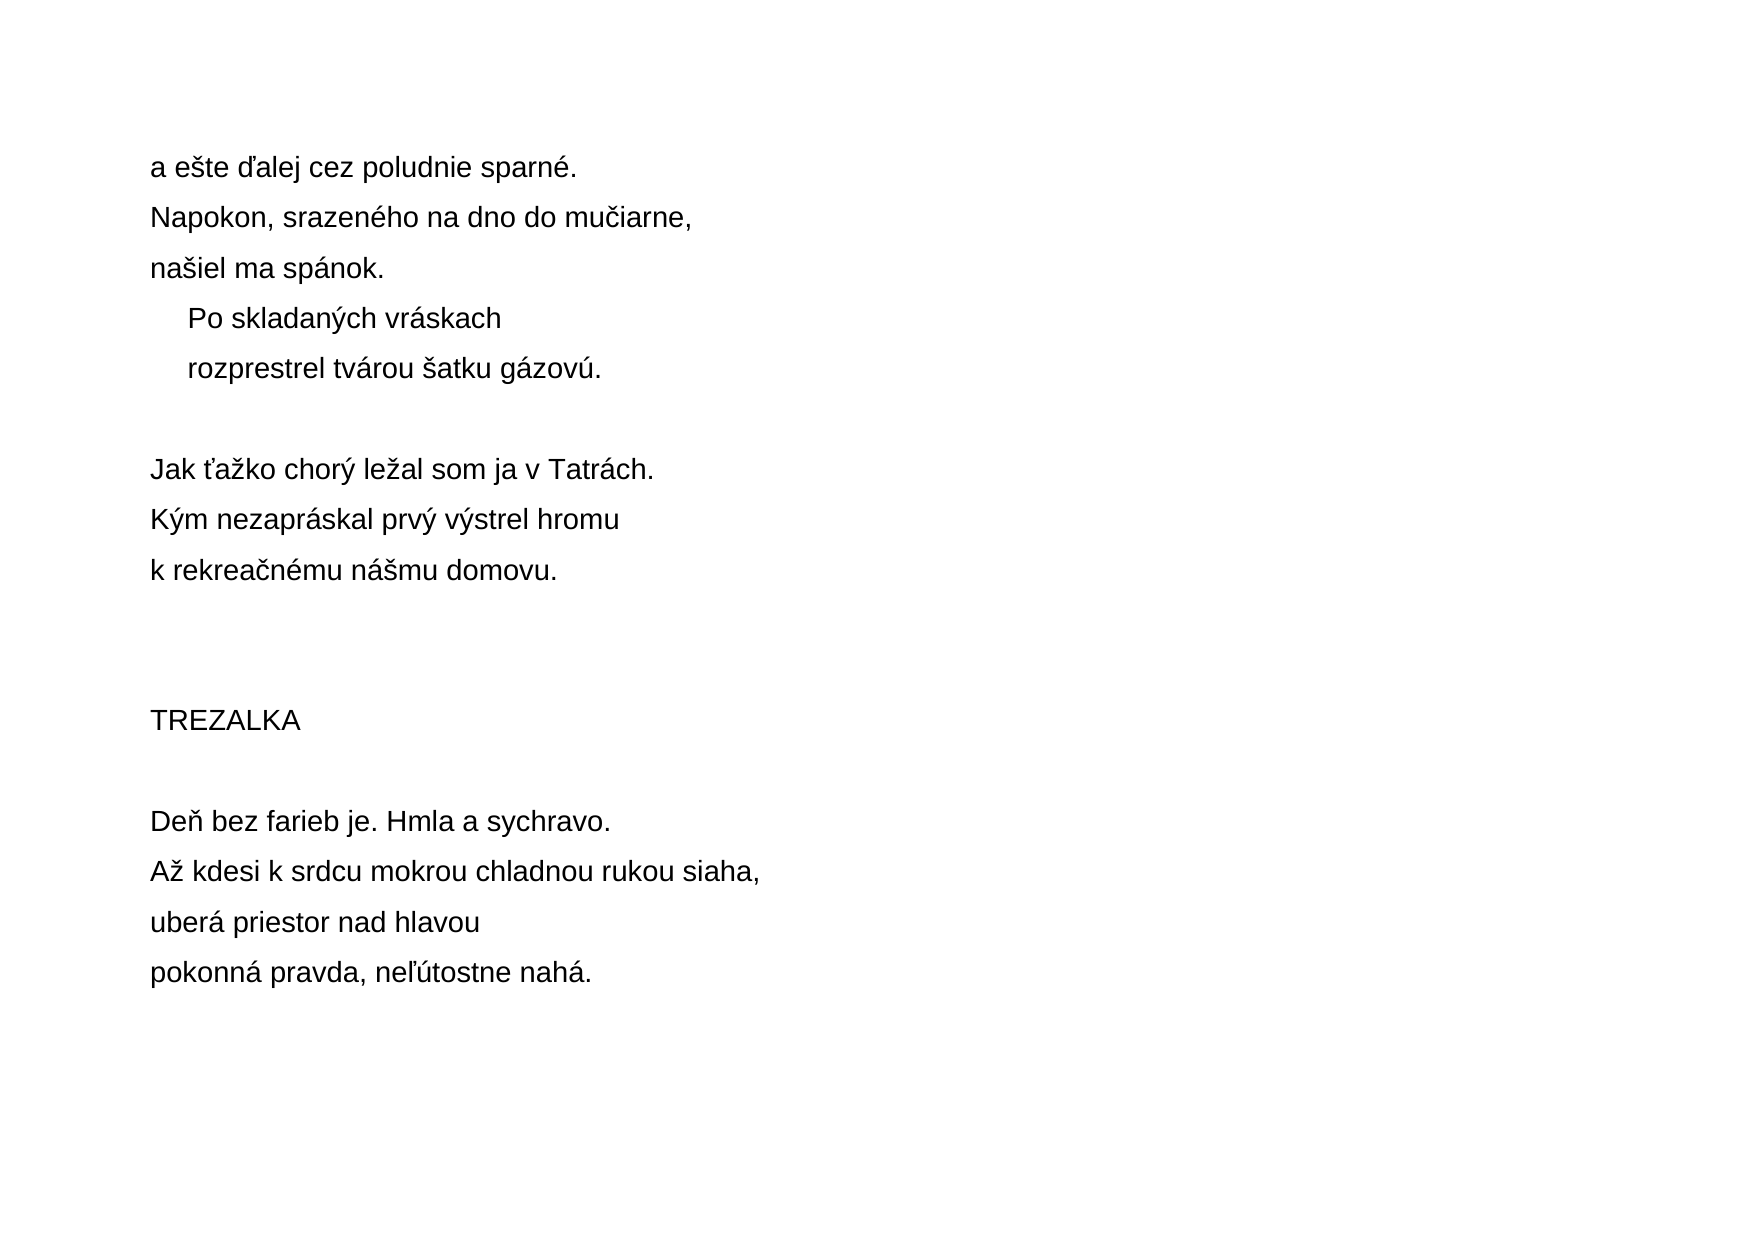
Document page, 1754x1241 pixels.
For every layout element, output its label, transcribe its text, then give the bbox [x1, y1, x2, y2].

text TREZALKA [150, 703, 1243, 737]
text a ešte ďalej cez poludnie sparné. [150, 150, 1243, 183]
text Deň bez farieb je. Hmla a sychravo. [150, 804, 1243, 838]
text Po skladaných vráskach [150, 301, 1243, 334]
text uberá priestor nad hlavou [150, 905, 1243, 938]
text Napokon, srazeného na dno do mučiarne, [150, 200, 1243, 234]
text našiel ma spánok. [150, 251, 1243, 284]
text Kým nezapráskal prvý výstrel hromu [150, 502, 1243, 536]
text Jak ťažko chorý ležal som ja v Tatrách. [150, 452, 1243, 485]
text Až kdesi k srdcu mokrou chladnou rukou siaha, [150, 854, 1243, 888]
text k rekreačnému nášmu domovu. [150, 552, 1243, 586]
text rozprestrel tvárou šatku gázovú. [150, 351, 1243, 385]
text pokonná pravda, neľútostne nahá. [150, 955, 1243, 988]
